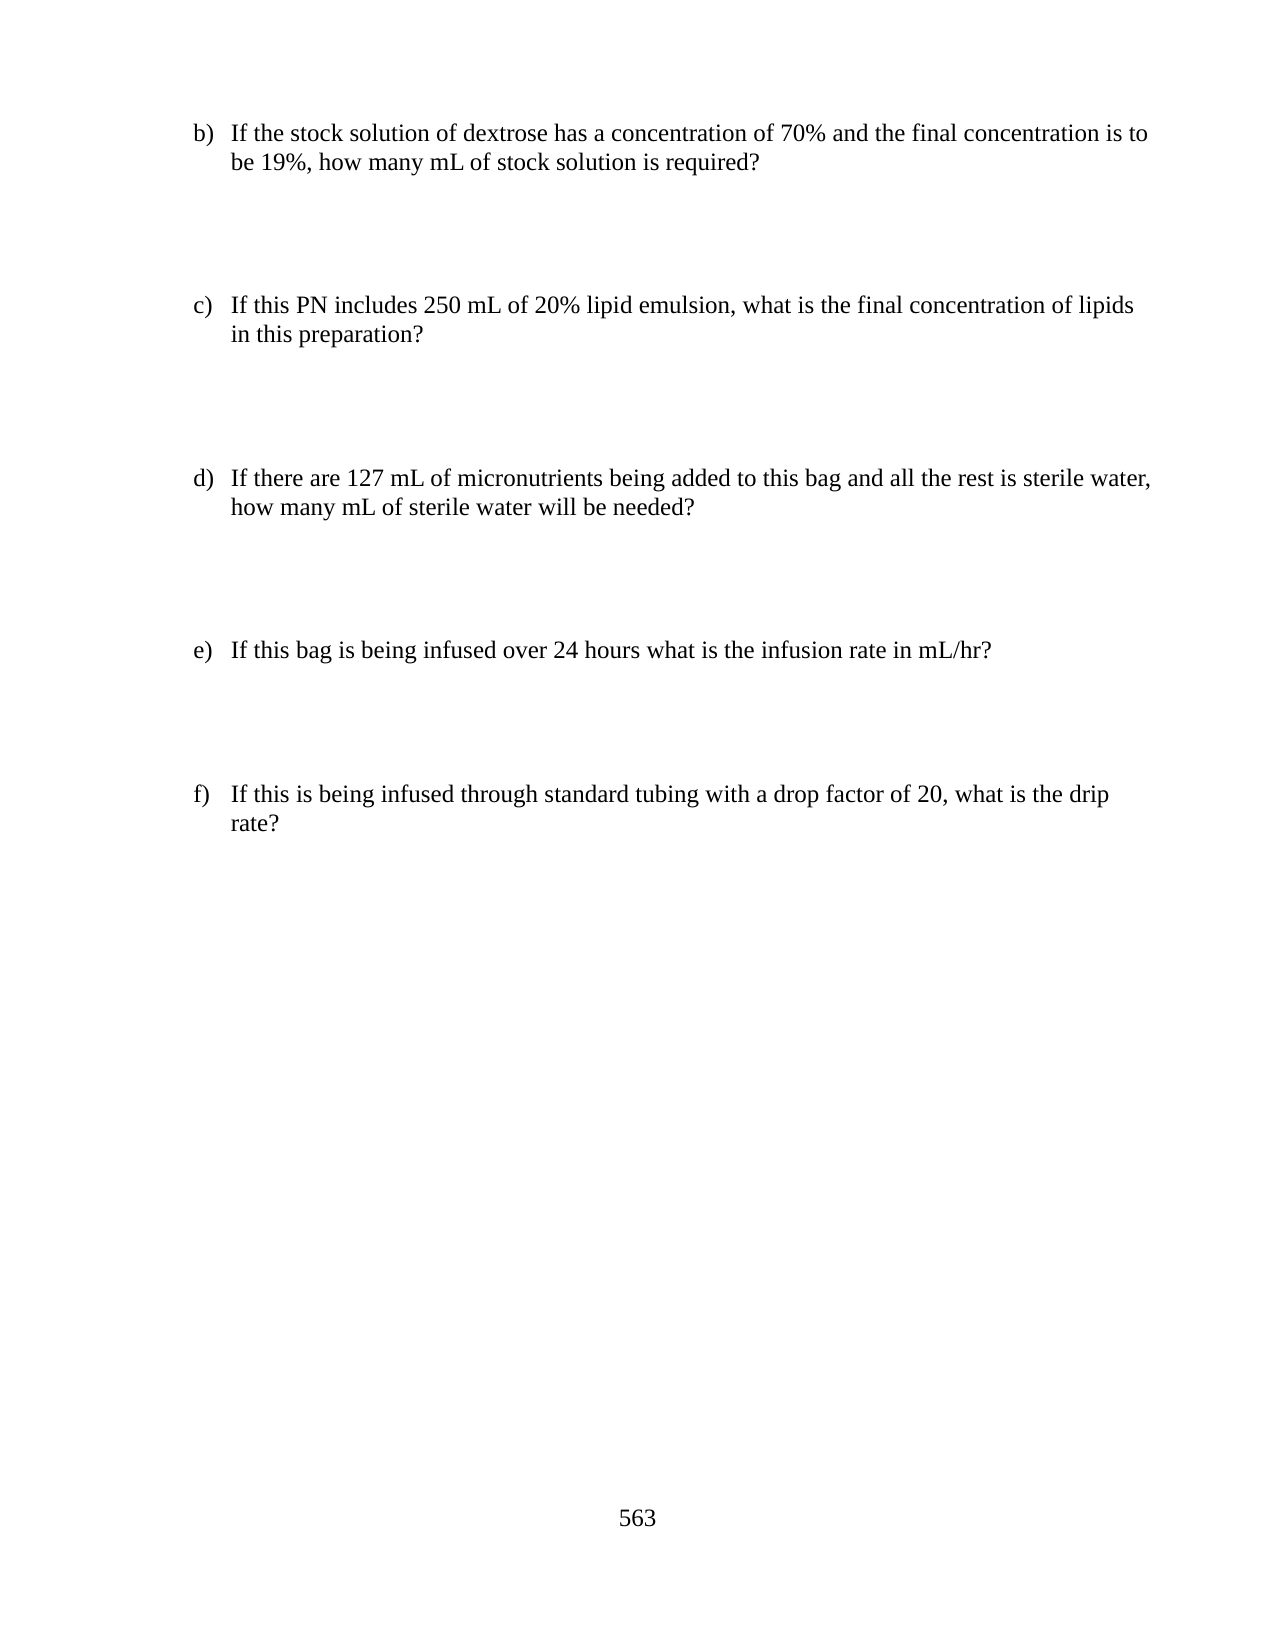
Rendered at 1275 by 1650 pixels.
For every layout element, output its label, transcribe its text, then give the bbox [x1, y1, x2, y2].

list If this is being infused through standard tubing with a drop factor of 20, what is the drip rate? [193, 779, 1157, 837]
list If this bag is being infused over 24 hours what is the infusion rate in mL/hr? [193, 636, 1157, 664]
list If the stock solution of dextrose has a concentration of 70% and the final concentration is to be 19%, how many mL of stock solution is required? [193, 118, 1157, 176]
list If there are 127 mL of micronutrients being added to this bag and all the rest is sterile water, how many mL of sterile water will be needed? [193, 463, 1157, 521]
list If this PN includes 250 mL of 20% lipid emulsion, what is the final concentration of lipids in this preparation? [193, 291, 1157, 348]
